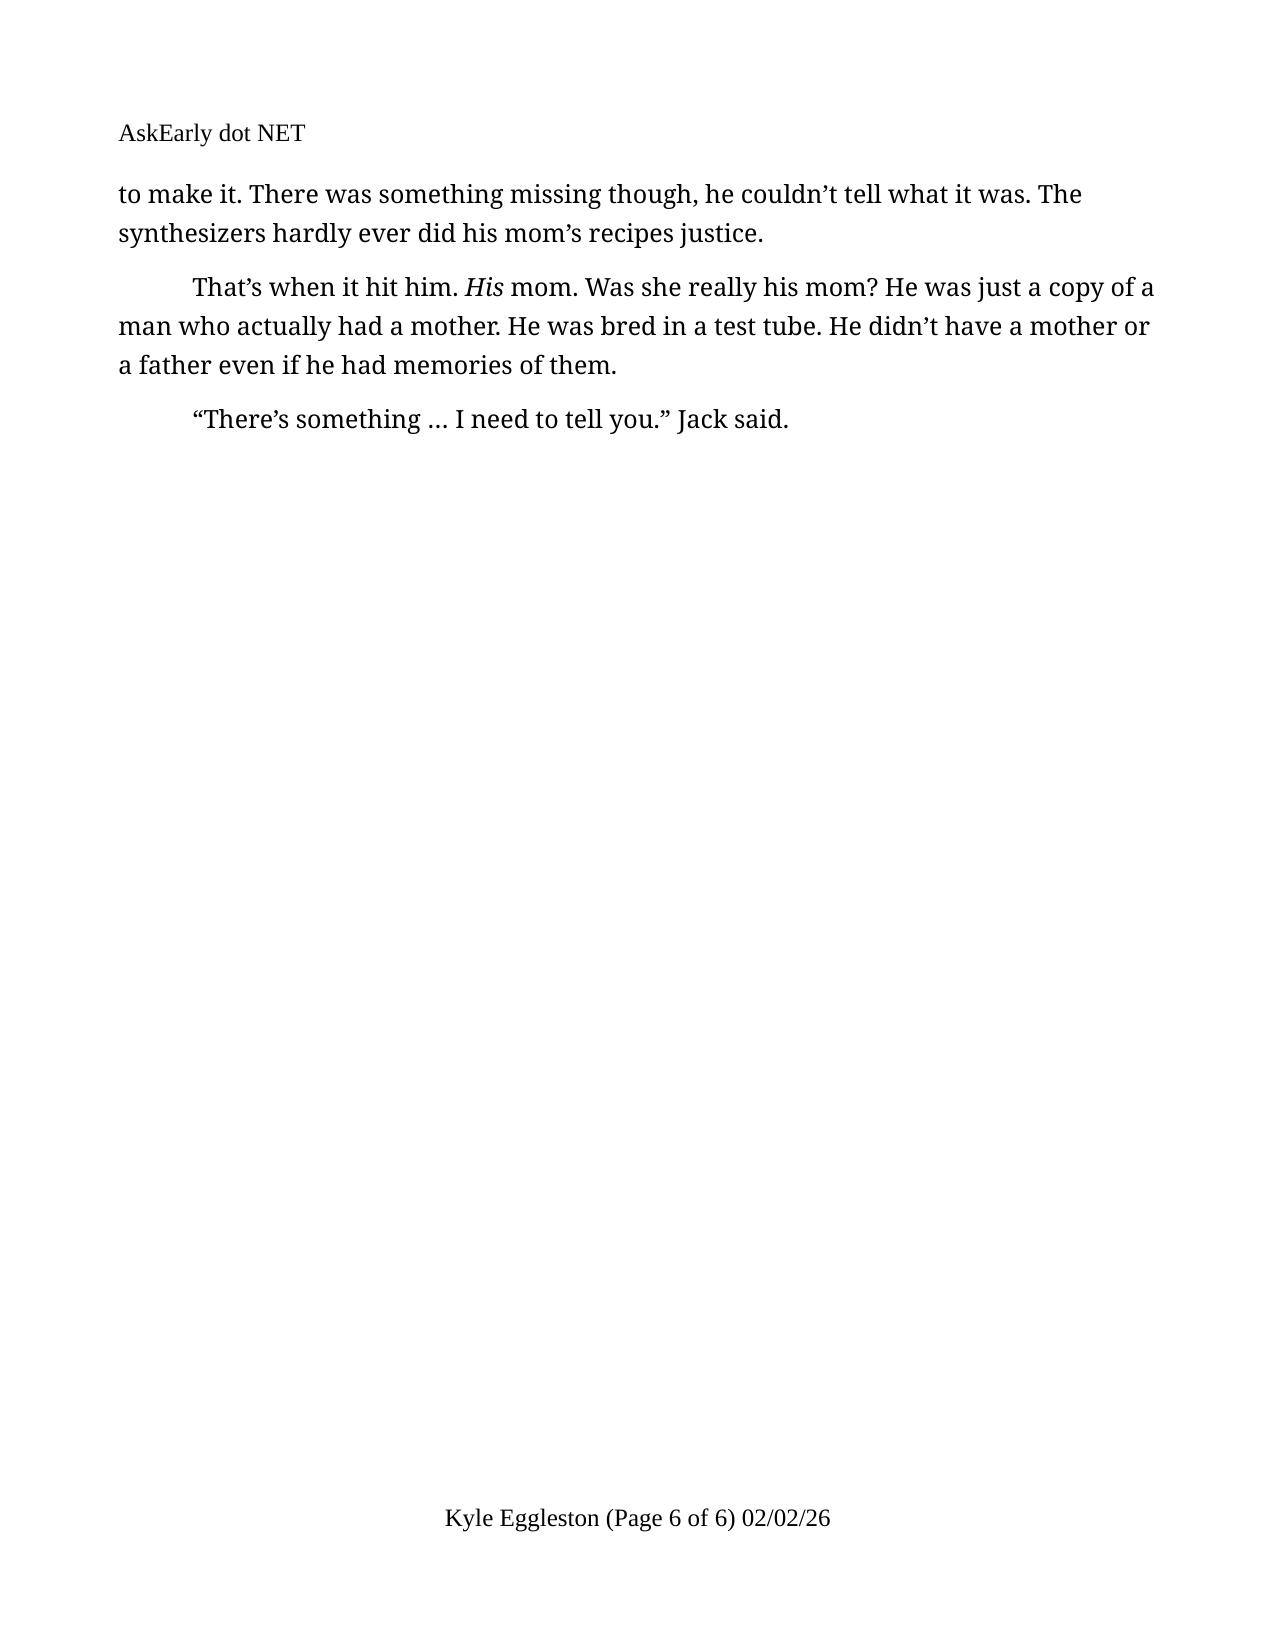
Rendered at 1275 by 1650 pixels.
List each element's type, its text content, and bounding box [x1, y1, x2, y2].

text to make it. There was something missing though, he couldn’t tell what it was. The synthesizers hardly ever did his mom’s recipes justice. [118, 176, 1157, 249]
text “There’s something … I need to tell you.” Jack said. [118, 401, 1157, 435]
text That’s when it hit him. His mom. Was she really his mom? He was just a copy of a man who actually had a mother. He was bred in a test tube. He didn’t have a mother or a father even if he had memories of them. [118, 269, 1157, 382]
